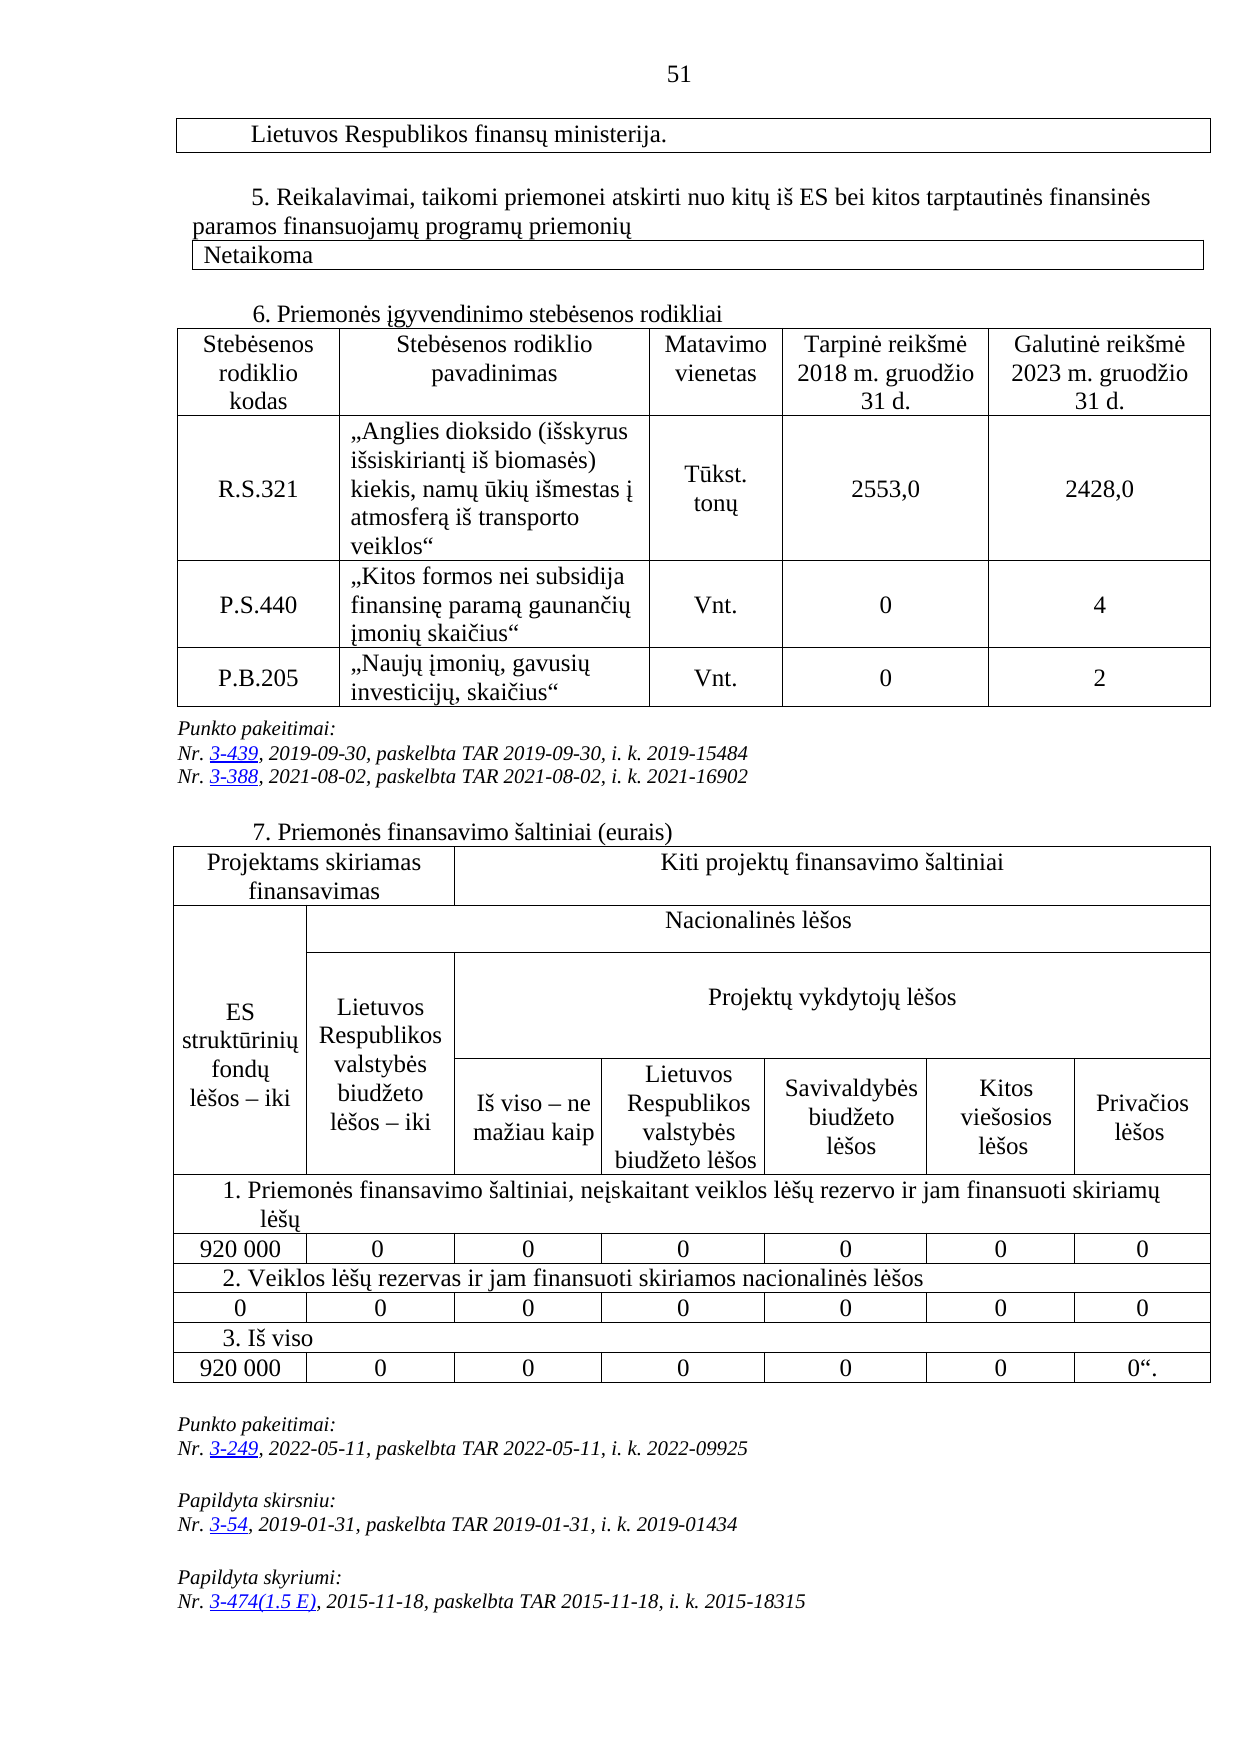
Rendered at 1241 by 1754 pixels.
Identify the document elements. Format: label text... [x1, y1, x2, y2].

table_cell P.S.440 [178, 561, 339, 647]
text Punkto pakeitimai: [177, 1411, 1181, 1436]
table_cell 0 [174, 1293, 306, 1322]
table_cell 0 [765, 1234, 926, 1262]
table_cell 0 [783, 561, 988, 647]
table_cell Vnt. [650, 648, 782, 706]
table_header Stebėsenos rodiklio kodas [178, 329, 339, 415]
table_cell 2428,0 [989, 416, 1210, 560]
table_cell „Kitos formos nei subsidija finansinę paramą gaunančių įmonių skaičius“ [340, 561, 649, 647]
text Nr. 3-249, 2022-05-11, paskelbta TAR 2022-05-11, i. k. 2022-09925 [177, 1436, 1181, 1459]
table_cell R.S.321 [178, 416, 339, 560]
table_header Kiti projektų finansavimo šaltiniai [455, 847, 1210, 904]
text Nr. 3-54, 2019-01-31, paskelbta TAR 2019-01-31, i. k. 2019-01434 [177, 1512, 1181, 1536]
table_cell 1. Priemonės finansavimo šaltiniai, neįskaitant veiklos lėšų rezervo ir jam finansuoti skiriamų lėšų [174, 1175, 1210, 1233]
table_cell 0 [307, 1293, 454, 1322]
table_cell 0 [927, 1234, 1074, 1262]
table_cell 0 [602, 1353, 764, 1382]
table_cell 2. Veiklos lėšų rezervas ir jam finansuoti skiriamos nacionalinės lėšos [174, 1264, 1210, 1292]
text 7. Priemonės finansavimo šaltiniai (eurais) [252, 817, 1181, 846]
table_cell Lietuvos Respublikos valstybės biudžeto lėšos – iki [307, 953, 454, 1174]
table_cell ES struktūrinių fondų lėšos – iki [174, 906, 306, 1174]
table_cell 0“. [1075, 1353, 1210, 1382]
table_cell 0 [455, 1293, 601, 1322]
text 6. Priemonės įgyvendinimo stebėsenos rodikliai [252, 299, 1181, 328]
table_cell 0 [1075, 1293, 1210, 1322]
table_cell Kitos viešosios lėšos [927, 1059, 1074, 1174]
table_cell Vnt. [650, 561, 782, 647]
table_cell Tūkst. tonų [650, 416, 782, 560]
table_header Stebėsenos rodiklio pavadinimas [340, 329, 649, 415]
table_header Netaikoma [193, 241, 1203, 269]
text Papildyta skyriumi: [177, 1565, 1181, 1589]
table_cell 0 [455, 1234, 601, 1262]
table_cell 920 000 [174, 1234, 306, 1262]
table_cell 4 [989, 561, 1210, 647]
table_cell 3. Iš viso [174, 1323, 1210, 1352]
table_cell „Naujų įmonių, gavusių investicijų, skaičius“ [340, 648, 649, 706]
table_cell 0 [783, 648, 988, 706]
table_header Lietuvos Respublikos finansų ministerija. [177, 119, 1210, 152]
table_cell 2553,0 [783, 416, 988, 560]
table_cell Privačios lėšos [1075, 1059, 1210, 1174]
table_cell Iš viso – ne mažiau kaip [455, 1059, 601, 1174]
table_cell Projektų vykdytojų lėšos [455, 953, 1210, 1058]
text Nr. 3-439, 2019-09-30, paskelbta TAR 2019-09-30, i. k. 2019-15484 [177, 740, 1181, 764]
table_cell 0 [927, 1293, 1074, 1322]
table_cell 0 [602, 1234, 764, 1262]
table_cell 0 [765, 1353, 926, 1382]
table_cell 0 [455, 1353, 601, 1382]
table_cell 920 000 [174, 1353, 306, 1382]
table_cell 0 [307, 1353, 454, 1382]
table_cell „Anglies dioksido (išskyrus išsiskiriantį iš biomasės) kiekis, namų ūkių išmestas į atmosferą iš transporto veiklos“ [340, 416, 649, 560]
table_header Tarpinė reikšmė 2018 m. gruodžio 31 d. [783, 329, 988, 415]
table_header Galutinė reikšmė 2023 m. gruodžio 31 d. [989, 329, 1210, 415]
text Papildyta skirsniu: [177, 1488, 1181, 1512]
text Nr. 3-388, 2021-08-02, paskelbta TAR 2021-08-02, i. k. 2021-16902 [177, 764, 1181, 788]
table_cell 0 [927, 1353, 1074, 1382]
table_cell 2 [989, 648, 1210, 706]
table_cell 0 [602, 1293, 764, 1322]
table_cell Savivaldybės biudžeto lėšos [765, 1059, 926, 1174]
table_cell 0 [765, 1293, 926, 1322]
table_cell 0 [307, 1234, 454, 1262]
text 5. Reikalavimai, taikomi priemonei atskirti nuo kitų iš ES bei kitos tarptautinės finansinės paramos finansuojamų programų priemonių [192, 182, 1181, 239]
table_cell Nacionalinės lėšos [307, 906, 1210, 952]
text Nr. 3-474(1.5 E), 2015-11-18, paskelbta TAR 2015-11-18, i. k. 2015-18315 [177, 1589, 1181, 1613]
text Punkto pakeitimai: [177, 716, 1181, 740]
table_cell P.B.205 [178, 648, 339, 706]
table_header Projektams skiriamas finansavimas [174, 847, 454, 904]
table_cell Lietuvos Respublikos valstybės biudžeto lėšos [602, 1059, 764, 1174]
table_cell 0 [1075, 1234, 1210, 1262]
table_header Matavimo vienetas [650, 329, 782, 415]
